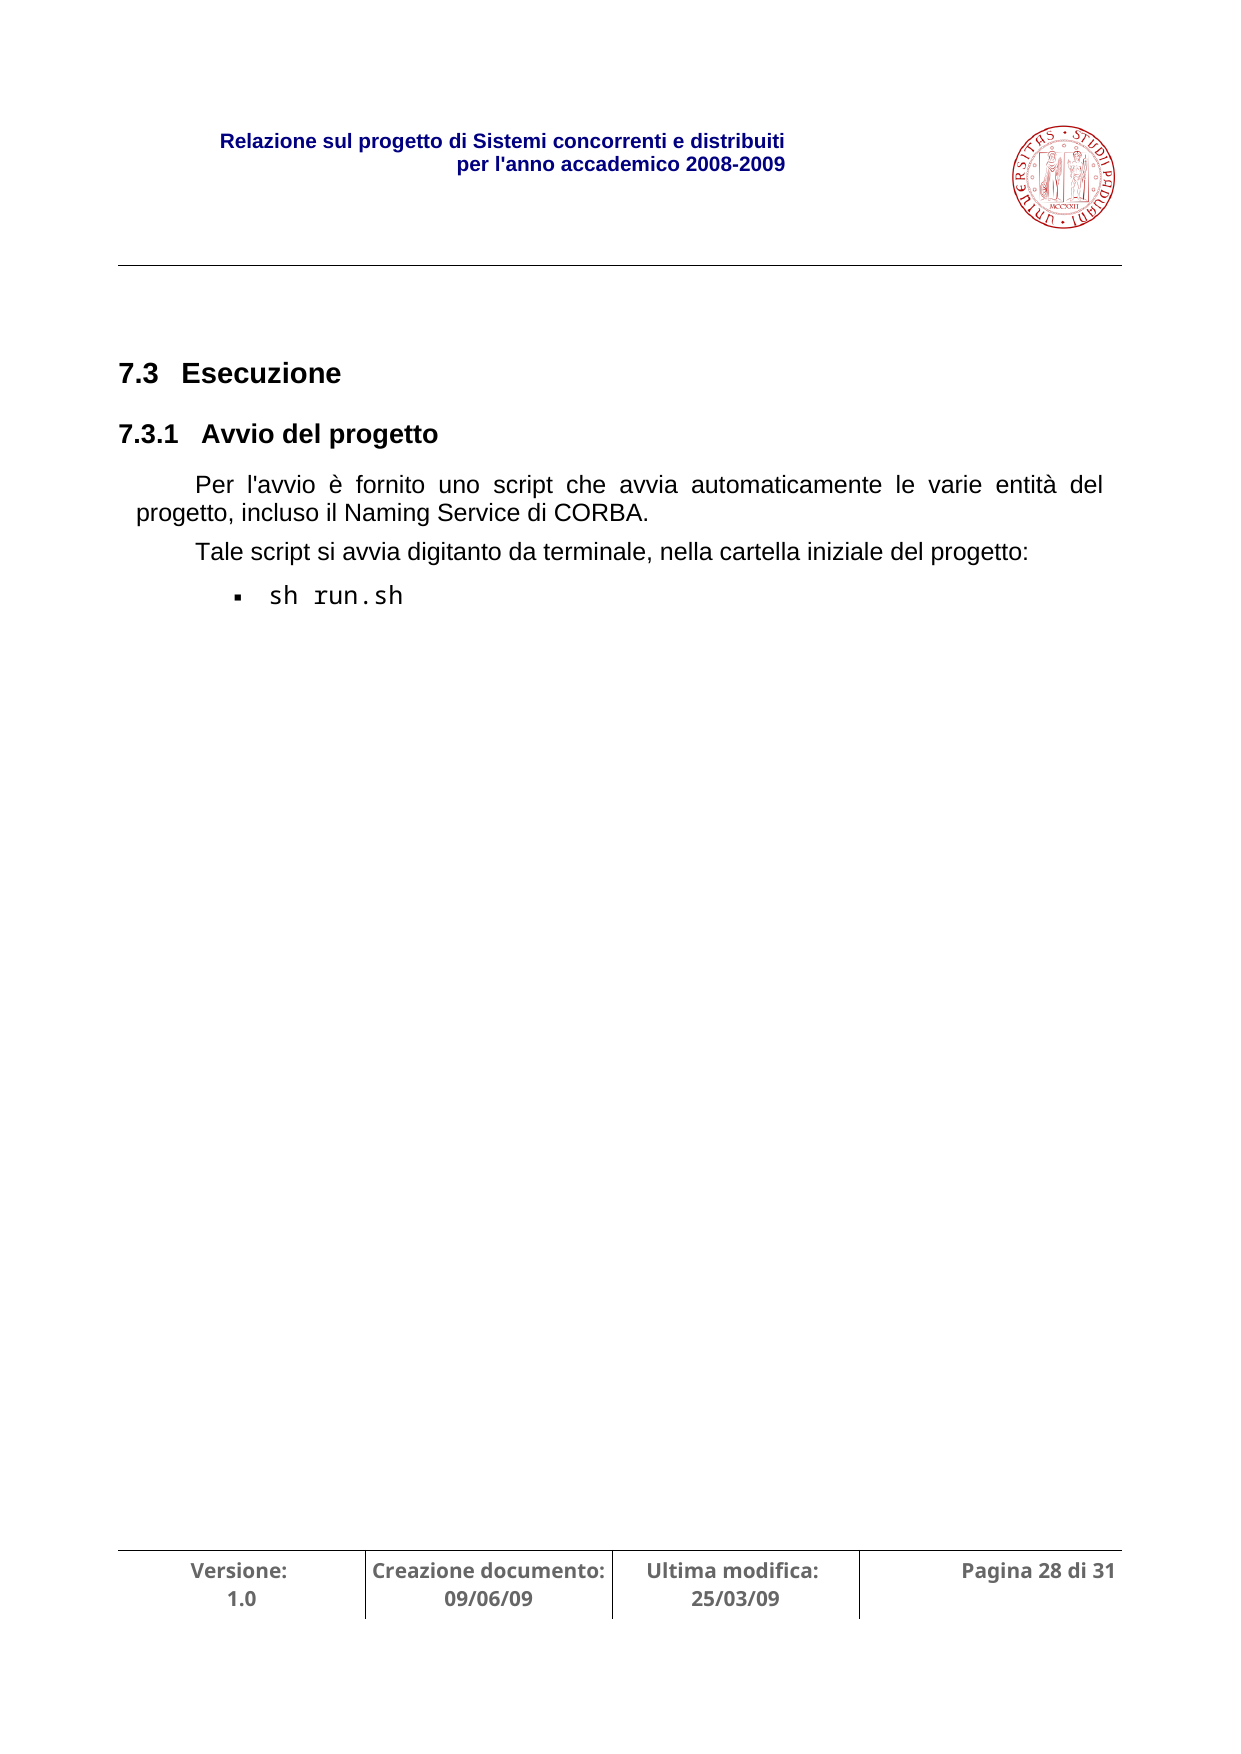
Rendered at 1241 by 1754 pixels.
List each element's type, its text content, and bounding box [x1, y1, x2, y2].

picture [1010, 123, 1117, 231]
text Tale script si avvia digitanto da terminale, nella cartella iniziale del progetto: [136, 538, 1104, 566]
text Per l'avvio è fornito uno script che avvia automaticamente le varie entità del progetto, incluso il Naming Service di CORBA. [136, 471, 1104, 526]
subtitle Esecuzione [118, 357, 1122, 390]
subtitle Avvio del progetto [118, 419, 1122, 450]
list sh run.sh [231, 578, 1122, 612]
